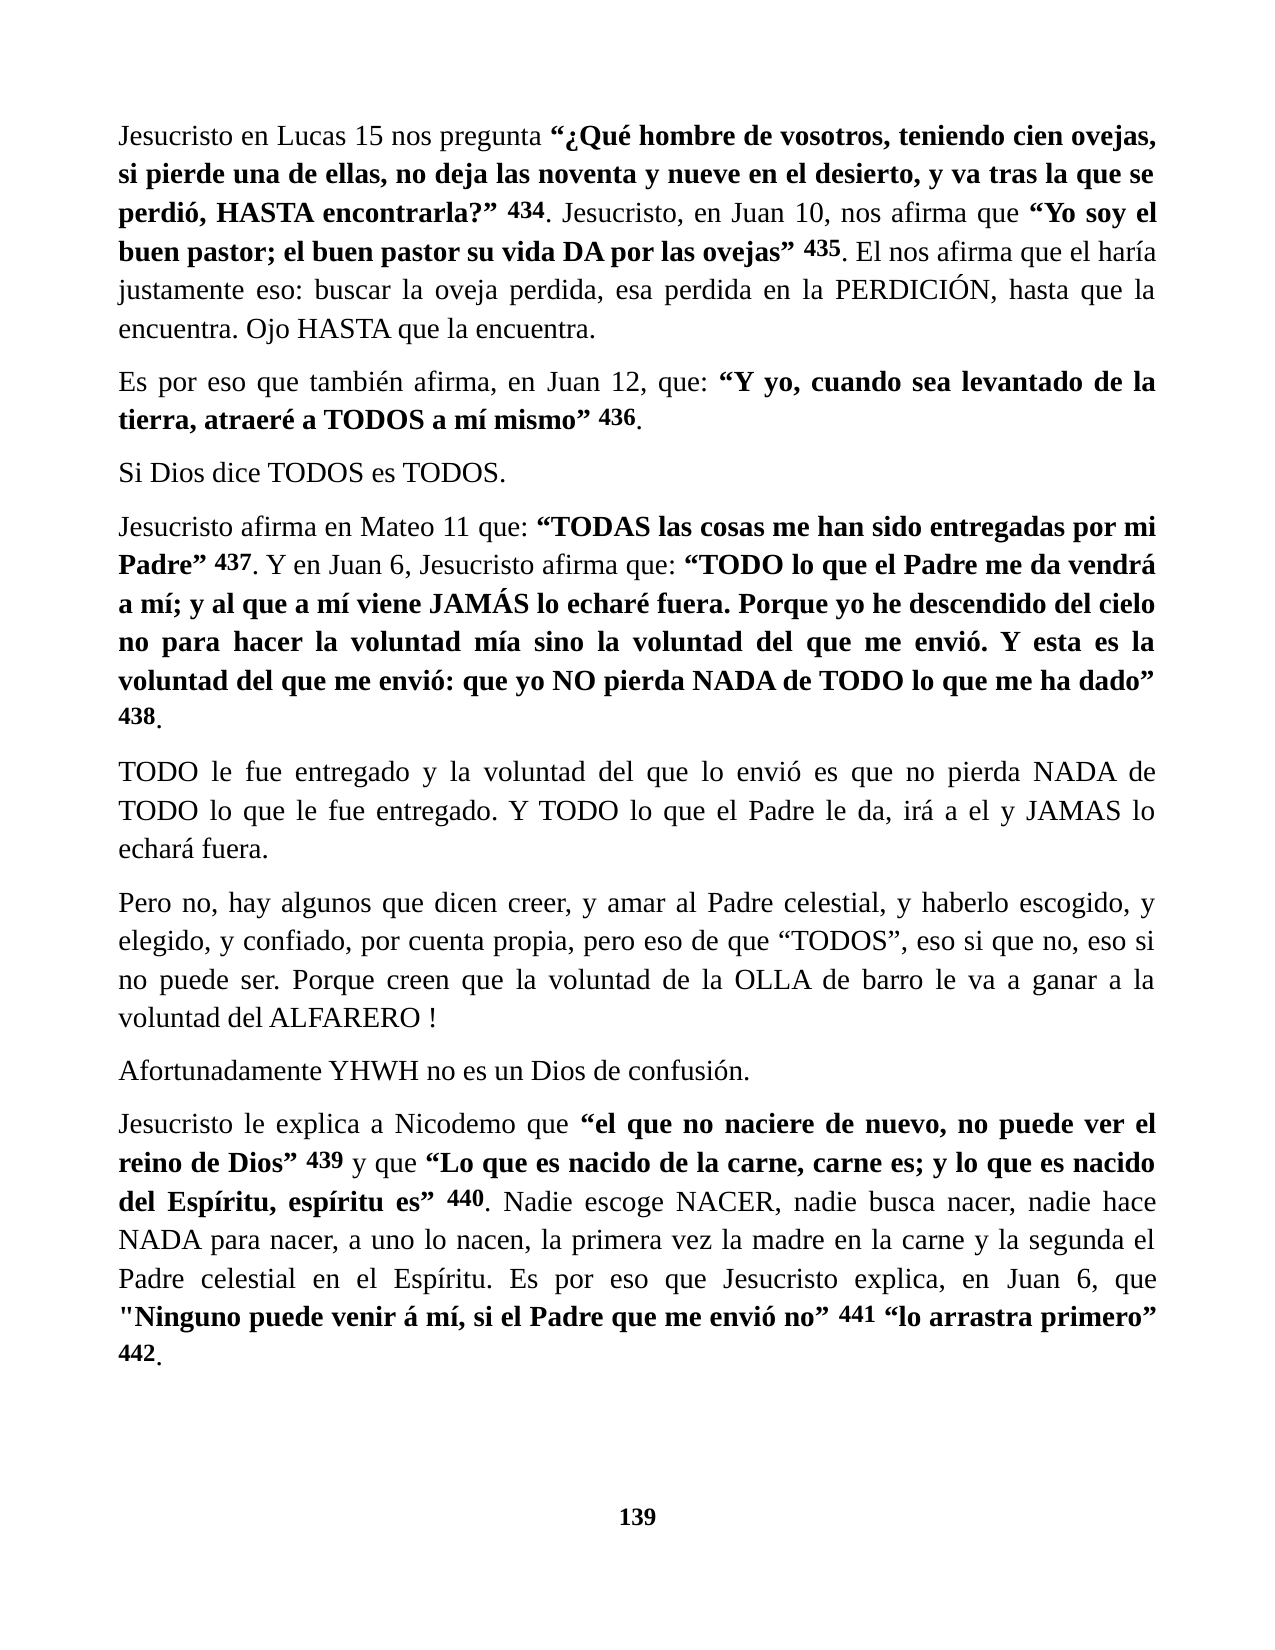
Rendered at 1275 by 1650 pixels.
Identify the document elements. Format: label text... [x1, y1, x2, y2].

text Jesucristo afirma en Mateo 11 que: “TODAS las cosas me han sido entregadas por mi Padre” . Y en Juan 6, Jesucristo afirma que: “TODO lo que el Padre me da vendrá a mí; y al que a mí viene JAMÁS lo echaré fuera. Porque yo he descendido del cielo no para hacer la voluntad mía sino la voluntad del que me envió. Y esta es la voluntad del que me envió: que yo NO pierda NADA de TODO lo que me ha dado” . [118, 509, 1157, 735]
text Es por eso que también afirma, en Juan 12, que: “Y yo, cuando sea levantado de la tierra, atraeré a TODOS a mí mismo” . [118, 364, 1157, 436]
text Pero no, hay algunos que dicen creer, y amar al Padre celestial, y haberlo escogido, y elegido, y confiado, por cuenta propia, pero eso de que “TODOS”, eso si que no, eso si no puede ser. Porque creen que la voluntad de la OLLA de barro le va a ganar a la voluntad del ALFARERO ! [118, 885, 1157, 1034]
text Si Dios dice TODOS es TODOS. [118, 456, 1157, 489]
text Afortunadamente YHWH no es un Dios de confusión. [118, 1053, 1157, 1087]
text TODO le fue entregado y la voluntad del que lo envió es que no pierda NADA de TODO lo que le fue entregado. Y TODO lo que el Padre le da, irá a el y JAMAS lo echará fuera. [118, 754, 1157, 865]
text Jesucristo le explica a Nicodemo que “el que no naciere de nuevo, no puede ver el reino de Dios” y que “Lo que es nacido de la carne, carne es; y lo que es nacido del Espíritu, espíritu es” . Nadie escoge NACER, nadie busca nacer, nadie hace NADA para nacer, a uno lo nacen, la primera vez la madre en la carne y la segunda el Padre celestial en el Espíritu. Es por eso que Jesucristo explica, en Juan 6, que "Ninguno puede venir á mí, si el Padre que me envió no” “lo arrastra primero” . [118, 1107, 1157, 1371]
text Jesucristo en Lucas 15 nos pregunta “¿Qué hombre de vosotros, teniendo cien ovejas, si pierde una de ellas, no deja las noventa y nueve en el desierto, y va tras la que se perdió, HASTA encontrarla?” . Jesucristo, en Juan 10, nos afirma que “Yo soy el buen pastor; el buen pastor su vida DA por las ovejas” . El nos afirma que el haría justamente eso: buscar la oveja perdida, esa perdida en la PERDICIÓN, hasta que la encuentra. Ojo HASTA que la encuentra. [118, 118, 1157, 344]
